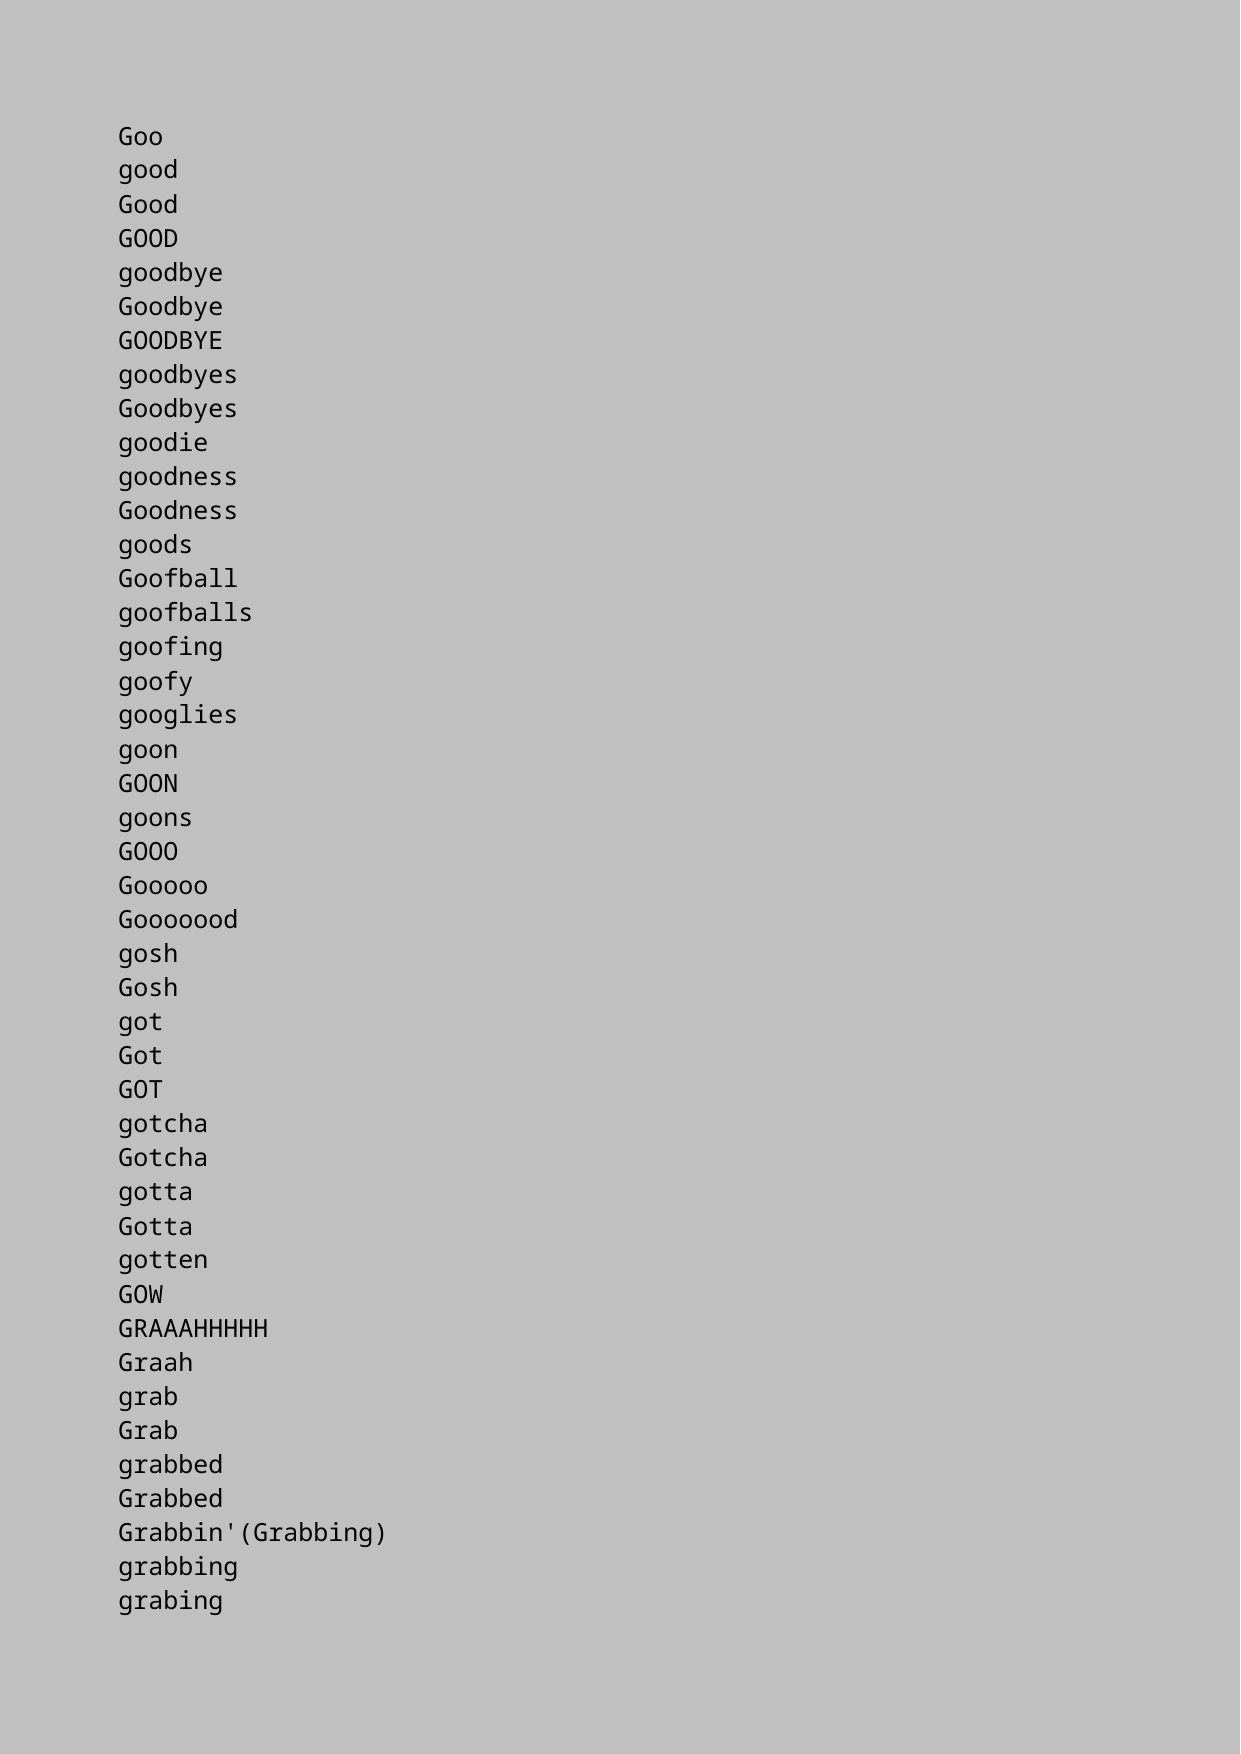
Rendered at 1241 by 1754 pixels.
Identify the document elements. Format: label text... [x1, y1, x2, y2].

text goon [118, 731, 1122, 765]
text Goodbye [118, 288, 1122, 322]
text goofballs [118, 595, 1122, 629]
text Grabbin'(Grabbing) [118, 1515, 1122, 1549]
text Grab [118, 1412, 1122, 1447]
text GOON [118, 765, 1122, 799]
text GOW [118, 1276, 1122, 1310]
text GRAAAHHHHH [118, 1310, 1122, 1344]
text Goo [118, 118, 1122, 152]
text gotten [118, 1242, 1122, 1276]
text Gotta [118, 1208, 1122, 1242]
text gotcha [118, 1106, 1122, 1140]
text Good [118, 186, 1122, 220]
text goodbye [118, 254, 1122, 288]
text GOOO [118, 833, 1122, 867]
text Goodness [118, 493, 1122, 527]
text Graah [118, 1344, 1122, 1378]
text good [118, 152, 1122, 186]
text goofy [118, 663, 1122, 697]
text Gotcha [118, 1140, 1122, 1174]
text Goofball [118, 561, 1122, 595]
text GOODBYE [118, 322, 1122, 357]
text Grabbed [118, 1481, 1122, 1515]
text gotta [118, 1174, 1122, 1208]
text goodness [118, 459, 1122, 493]
text goofing [118, 629, 1122, 663]
text googlies [118, 697, 1122, 731]
text GOOD [118, 220, 1122, 254]
text Gosh [118, 970, 1122, 1004]
text grabbed [118, 1447, 1122, 1481]
text got [118, 1004, 1122, 1038]
text Gooooood [118, 902, 1122, 936]
text Goodbyes [118, 391, 1122, 425]
text grab [118, 1378, 1122, 1412]
text GOT [118, 1072, 1122, 1106]
text goodie [118, 425, 1122, 459]
text goons [118, 799, 1122, 833]
text Got [118, 1038, 1122, 1072]
text grabbing [118, 1549, 1122, 1583]
text goods [118, 527, 1122, 561]
text Gooooo [118, 867, 1122, 902]
text gosh [118, 936, 1122, 970]
text grabing [118, 1583, 1122, 1617]
text goodbyes [118, 357, 1122, 391]
